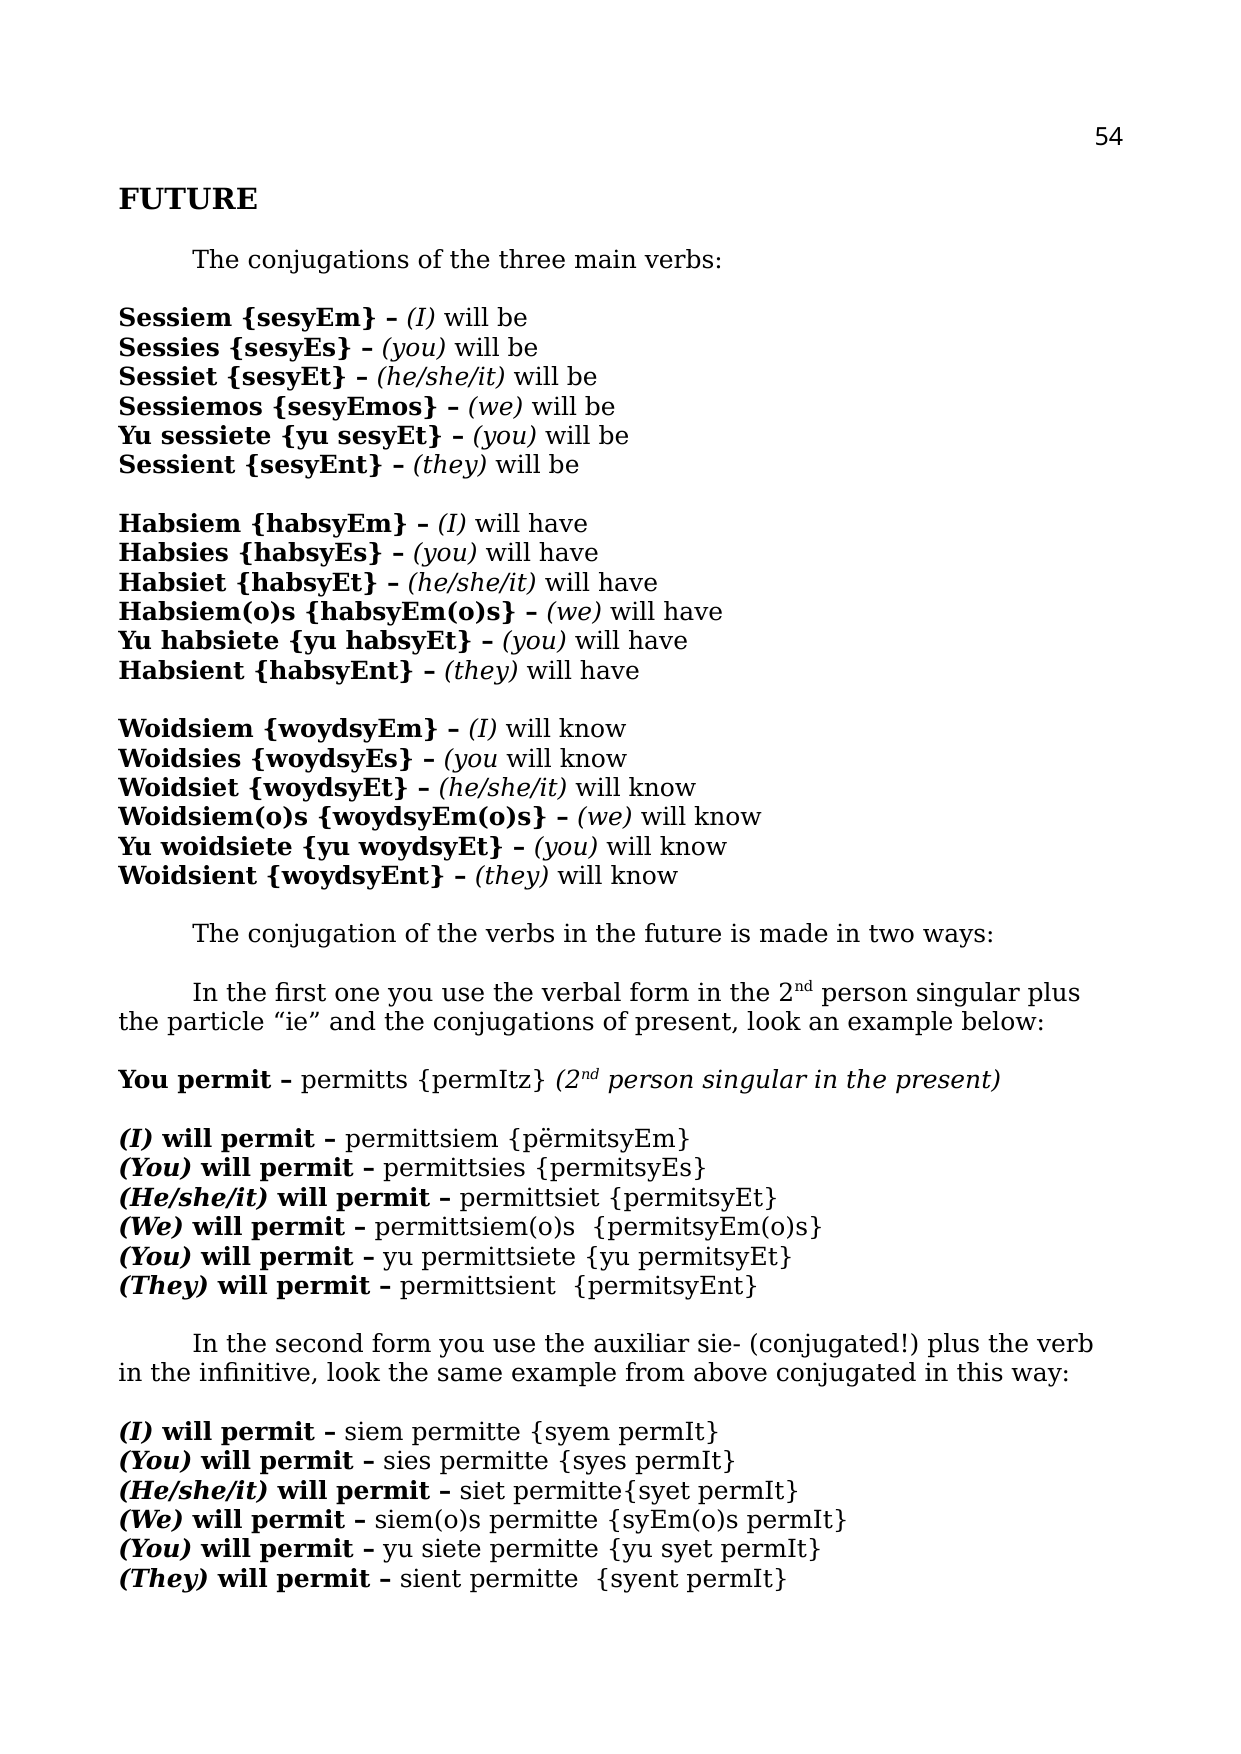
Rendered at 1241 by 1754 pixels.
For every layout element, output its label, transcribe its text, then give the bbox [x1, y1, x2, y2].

text (I) will permit – permittsiem {përmitsyEm} [118, 1124, 1123, 1153]
text (They) will permit – permittsient {permitsyEnt} [118, 1271, 1123, 1300]
subtitle FUTURE [118, 182, 1123, 216]
text (We) will permit – siem(o)s permitte {syEm(o)s permIt} [118, 1505, 1123, 1534]
text Woidsiet {woydsyEt} – (he/she/it) will know [118, 773, 1123, 802]
text (You) will permit – yu siete permitte {yu syet permIt} [118, 1534, 1123, 1564]
text Woidsiem {woydsyEm} – (I) will know [118, 714, 1123, 744]
text Yu woidsiete {yu woydsyEt} – (you) will know [118, 832, 1123, 861]
text (We) will permit – permittsiem(o)s {permitsyEm(o)s} [118, 1212, 1123, 1242]
text (You) will permit – sies permitte {syes permIt} [118, 1446, 1123, 1476]
text Habsiet {habsyEt} – (he/she/it) will have [118, 568, 1123, 597]
text (I) will permit – siem permitte {syem permIt} [118, 1417, 1123, 1446]
text You permit – permitts {permItz} (2nd person singular in the present) [118, 1066, 1123, 1095]
text Sessies {sesyEs} – (you) will be [118, 333, 1123, 362]
text Woidsies {woydsyEs} – (you will know [118, 744, 1123, 773]
text Sessiem {sesyEm} – (I) will be [118, 303, 1123, 333]
text (They) will permit – sient permitte {syent permIt} [118, 1564, 1123, 1593]
text Habsiem(o)s {habsyEm(o)s} – (we) will have [118, 597, 1123, 626]
text In the second form you use the auxiliar sie- (conjugated!) plus the verb in the infinitive, look the same example from above conjugated in this way: [118, 1329, 1123, 1388]
text Woidsiem(o)s {woydsyEm(o)s} – (we) will know [118, 802, 1123, 832]
text In the first one you use the verbal form in the 2nd person singular plus the particle “ie” and the conjugations of present, look an example below: [118, 978, 1123, 1036]
text Habsient {habsyEnt} – (they) will have [118, 656, 1123, 685]
text (He/she/it) will permit – permittsiet {permitsyEt} [118, 1183, 1123, 1212]
text Sessient {sesyEnt} – (they) will be [118, 450, 1123, 480]
text (He/she/it) will permit – siet permitte{syet permIt} [118, 1476, 1123, 1505]
text Habsiem {habsyEm} – (I) will have [118, 509, 1123, 538]
text Habsies {habsyEs} – (you) will have [118, 538, 1123, 568]
text The conjugation of the verbs in the future is made in two ways: [118, 920, 1123, 949]
text Yu sessiete {yu sesyEt} – (you) will be [118, 421, 1123, 450]
text Sessiemos {sesyEmos} – (we) will be [118, 392, 1123, 421]
text (You) will permit – yu permittsiete {yu permitsyEt} [118, 1242, 1123, 1271]
text (You) will permit – permittsies {permitsyEs} [118, 1153, 1123, 1183]
text Yu habsiete {yu habsyEt} – (you) will have [118, 626, 1123, 656]
text Woidsient {woydsyEnt} – (they) will know [118, 861, 1123, 891]
text The conjugations of the three main verbs: [118, 245, 1123, 274]
text Sessiet {sesyEt} – (he/she/it) will be [118, 362, 1123, 392]
